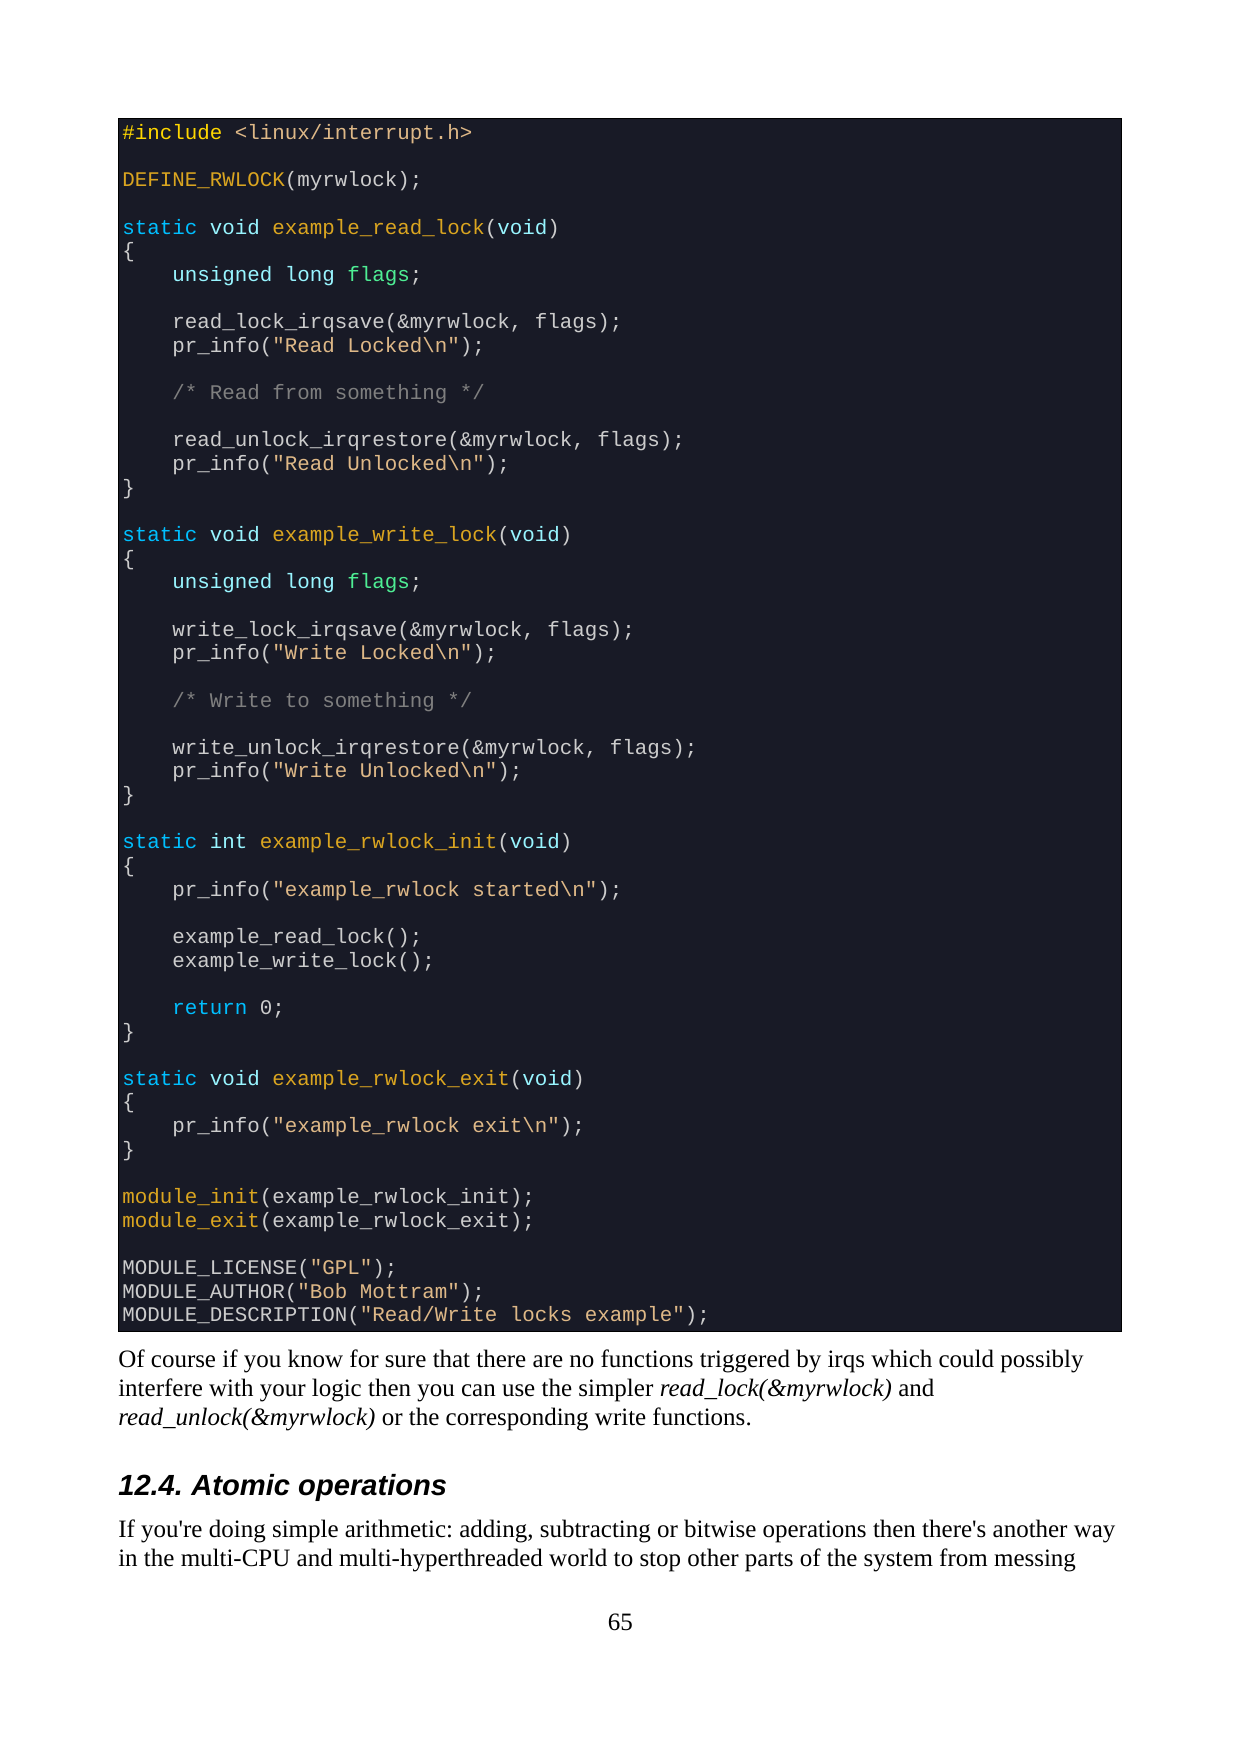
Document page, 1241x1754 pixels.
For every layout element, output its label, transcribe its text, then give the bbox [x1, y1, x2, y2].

text /* Read from something */ [119, 378, 1121, 402]
text pr_info("example_rwlock started\n"); [119, 875, 1121, 898]
text static void example_read_lock(void) [119, 213, 1121, 236]
text { [119, 544, 1121, 567]
text example_write_lock(); [119, 946, 1121, 969]
text If you're doing simple arithmetic: adding, subtracting or bitwise operations then there's another way in the multi-CPU and multi-hyperthreaded world to stop other parts of the system from messing [118, 1514, 1122, 1572]
text read_lock_irqsave(&myrwlock, flags); [119, 307, 1121, 331]
text write_lock_irqsave(&myrwlock, flags); [119, 615, 1121, 638]
text static void example_rwlock_exit(void) [119, 1064, 1121, 1088]
text write_unlock_irqrestore(&myrwlock, flags); [119, 733, 1121, 757]
text pr_info("Write Unlocked\n"); [119, 757, 1121, 780]
text static int example_rwlock_init(void) [119, 827, 1121, 851]
text example_read_lock(); [119, 922, 1121, 946]
text MODULE_DESCRIPTION("Read/Write locks example"); [119, 1300, 1121, 1331]
text #include <linux/interrupt.h> [119, 119, 1121, 142]
text { [119, 236, 1121, 260]
text Of course if you know for sure that there are no functions triggered by irqs which could possibly interfere with your logic then you can use the simpler read_lock(&myrwlock) and read_unlock(&myrwlock) or the corresponding write functions. [118, 1344, 1122, 1431]
text pr_info("example_rwlock exit\n"); [119, 1111, 1121, 1135]
text MODULE_LICENSE("GPL"); [119, 1253, 1121, 1277]
text static void example_write_lock(void) [119, 520, 1121, 544]
text } [119, 1017, 1121, 1040]
text read_unlock_irqrestore(&myrwlock, flags); [119, 426, 1121, 449]
text pr_info("Read Unlocked\n"); [119, 449, 1121, 473]
text module_init(example_rwlock_init); [119, 1182, 1121, 1206]
text } [119, 1135, 1121, 1158]
text unsigned long flags; [119, 567, 1121, 591]
text pr_info("Read Locked\n"); [119, 331, 1121, 354]
text { [119, 1088, 1121, 1111]
text } [119, 473, 1121, 496]
text DEFINE_RWLOCK(myrwlock); [119, 165, 1121, 189]
subtitle Atomic operations [118, 1468, 1122, 1502]
text { [119, 851, 1121, 875]
text pr_info("Write Locked\n"); [119, 638, 1121, 662]
text /* Write to something */ [119, 686, 1121, 709]
text module_exit(example_rwlock_exit); [119, 1206, 1121, 1229]
text return 0; [119, 993, 1121, 1017]
text unsigned long flags; [119, 260, 1121, 284]
text MODULE_AUTHOR("Bob Mottram"); [119, 1277, 1121, 1300]
text } [119, 780, 1121, 804]
